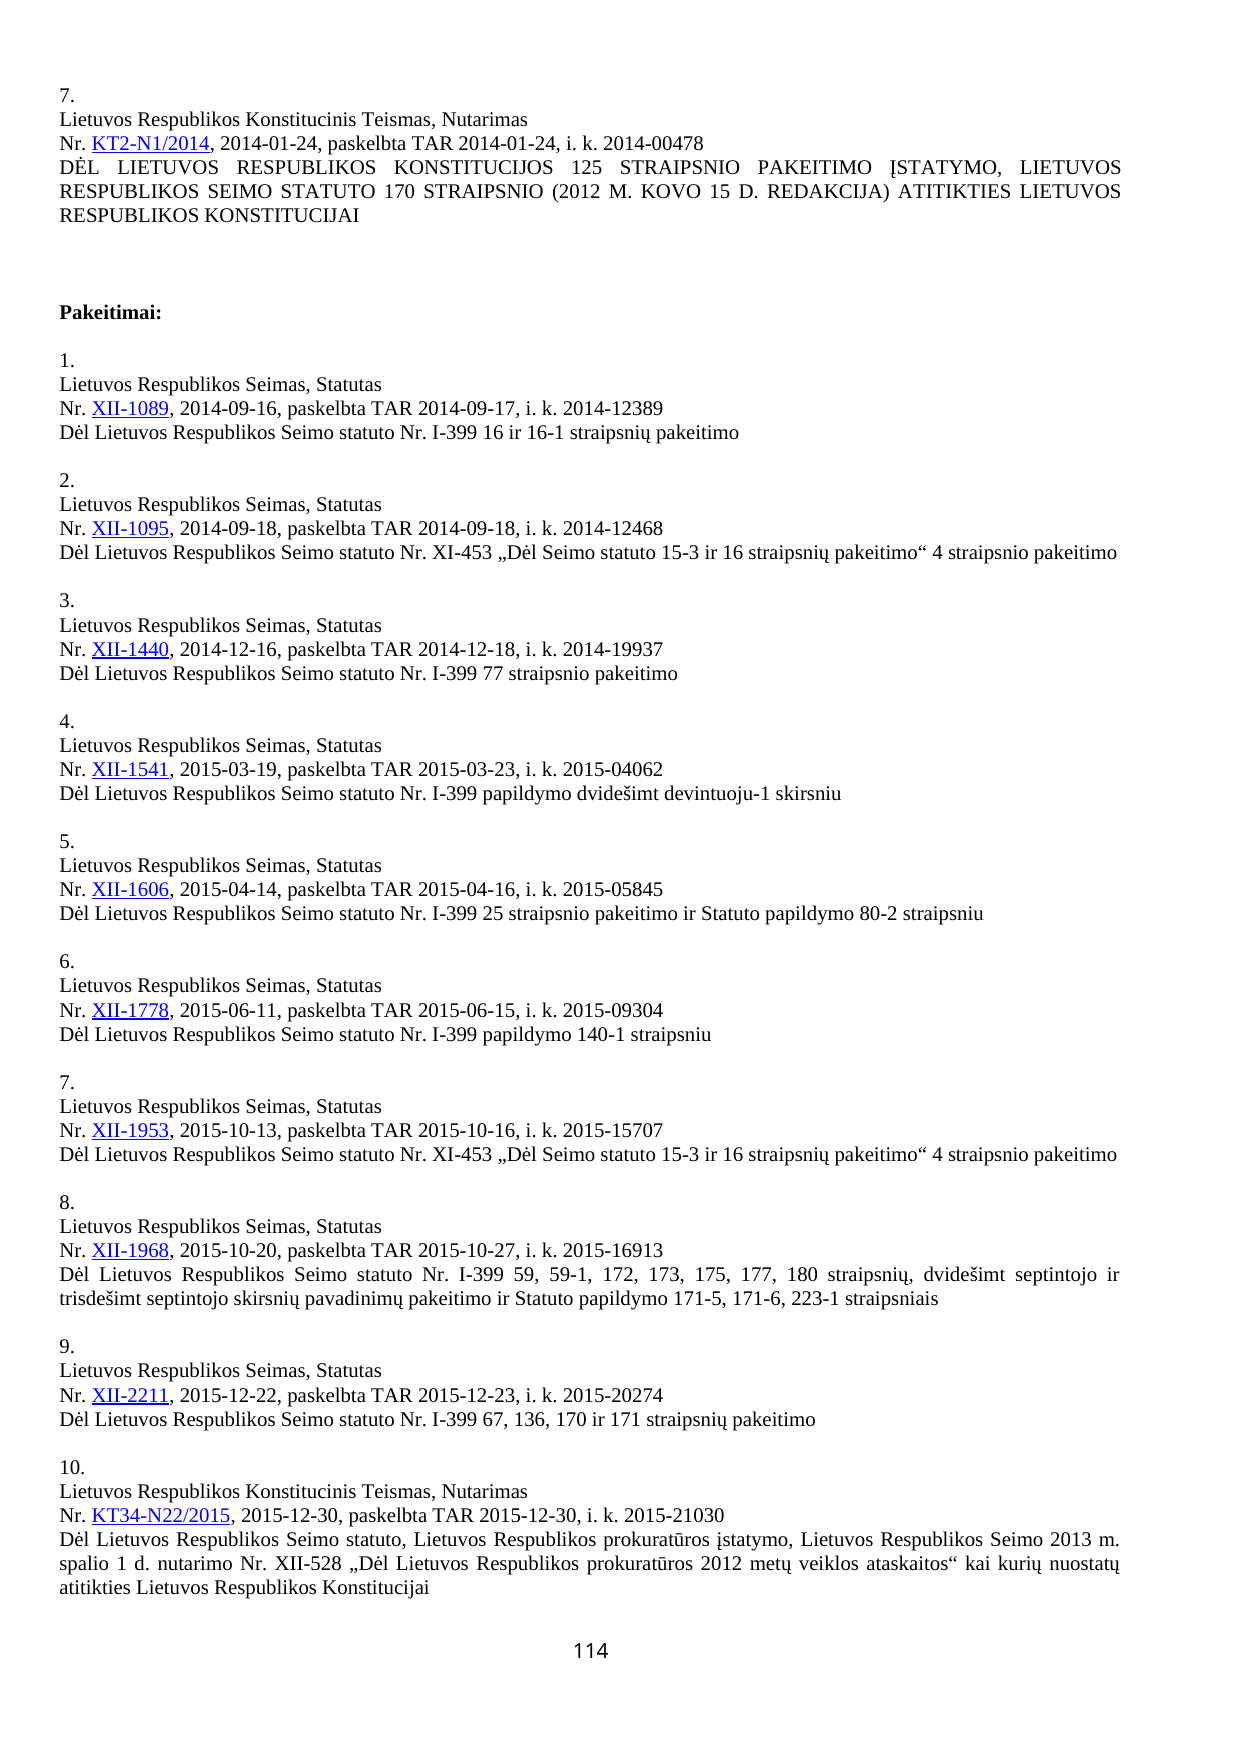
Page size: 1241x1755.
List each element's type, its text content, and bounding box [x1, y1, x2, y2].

text Nr. XII-1606, 2015-04-14, paskelbta TAR 2015-04-16, i. k. 2015-05845 [59, 877, 1122, 901]
text Lietuvos Respublikos Seimas, Statutas [59, 973, 1122, 997]
text 1. [59, 348, 1122, 372]
text Lietuvos Respublikos Konstitucinis Teismas, Nutarimas [59, 107, 1122, 131]
text 5. [59, 829, 1122, 853]
text Nr. XII-2211, 2015-12-22, paskelbta TAR 2015-12-23, i. k. 2015-20274 [59, 1382, 1122, 1407]
text 4. [59, 709, 1122, 733]
text Nr. XII-1440, 2014-12-16, paskelbta TAR 2014-12-18, i. k. 2014-19937 [59, 637, 1122, 661]
text Dėl Lietuvos Respublikos Seimo statuto Nr. I-399 59, 59-1, 172, 173, 175, 177, 180 straipsnių, dvidešimt septintojo ir trisdešimt septintojo skirsnių pavadinimų pakeitimo ir Statuto papildymo 171-5, 171-6, 223-1 straipsniais [59, 1262, 1122, 1310]
text 3. [59, 588, 1122, 612]
text DĖL LIETUVOS RESPUBLIKOS KONSTITUCIJOS 125 STRAIPSNIO PAKEITIMO ĮSTATYMO, LIETUVOS RESPUBLIKOS SEIMO STATUTO 170 STRAIPSNIO (2012 M. KOVO 15 D. REDAKCIJA) ATITIKTIES LIETUVOS RESPUBLIKOS KONSTITUCIJAI [59, 155, 1122, 227]
text Lietuvos Respublikos Seimas, Statutas [59, 492, 1122, 516]
text 10. [59, 1455, 1122, 1479]
text Lietuvos Respublikos Seimas, Statutas [59, 1214, 1122, 1238]
text Dėl Lietuvos Respublikos Seimo statuto Nr. I-399 67, 136, 170 ir 171 straipsnių pakeitimo [59, 1407, 1122, 1431]
text Nr. XII-1541, 2015-03-19, paskelbta TAR 2015-03-23, i. k. 2015-04062 [59, 757, 1122, 781]
text Nr. XII-1089, 2014-09-16, paskelbta TAR 2014-09-17, i. k. 2014-12389 [59, 396, 1122, 420]
text Dėl Lietuvos Respublikos Seimo statuto Nr. I-399 16 ir 16-1 straipsnių pakeitimo [59, 420, 1122, 444]
text Dėl Lietuvos Respublikos Seimo statuto Nr. I-399 77 straipsnio pakeitimo [59, 661, 1122, 685]
text Lietuvos Respublikos Seimas, Statutas [59, 372, 1122, 396]
text Lietuvos Respublikos Seimas, Statutas [59, 612, 1122, 637]
text Nr. XII-1968, 2015-10-20, paskelbta TAR 2015-10-27, i. k. 2015-16913 [59, 1238, 1122, 1262]
text Lietuvos Respublikos Konstitucinis Teismas, Nutarimas [59, 1479, 1122, 1503]
text 8. [59, 1190, 1122, 1214]
text Dėl Lietuvos Respublikos Seimo statuto Nr. I-399 papildymo dvidešimt devintuoju-1 skirsniu [59, 781, 1122, 805]
text Pakeitimai: [59, 300, 1122, 324]
text 9. [59, 1334, 1122, 1358]
text Dėl Lietuvos Respublikos Seimo statuto Nr. I-399 25 straipsnio pakeitimo ir Statuto papildymo 80-2 straipsniu [59, 901, 1122, 925]
text Lietuvos Respublikos Seimas, Statutas [59, 1094, 1122, 1118]
text Lietuvos Respublikos Seimas, Statutas [59, 853, 1122, 877]
text 6. [59, 949, 1122, 973]
text Nr. XII-1778, 2015-06-11, paskelbta TAR 2015-06-15, i. k. 2015-09304 [59, 997, 1122, 1022]
text Nr. KT2-N1/2014, 2014-01-24, paskelbta TAR 2014-01-24, i. k. 2014-00478 [59, 131, 1122, 155]
text Lietuvos Respublikos Seimas, Statutas [59, 733, 1122, 757]
text Dėl Lietuvos Respublikos Seimo statuto, Lietuvos Respublikos prokuratūros įstatymo, Lietuvos Respublikos Seimo 2013 m. spalio 1 d. nutarimo Nr. XII-528 „Dėl Lietuvos Respublikos prokuratūros 2012 metų veiklos ataskaitos“ kai kurių nuostatų atitikties Lietuvos Respublikos Konstitucijai [59, 1527, 1122, 1599]
text Dėl Lietuvos Respublikos Seimo statuto Nr. XI-453 „Dėl Seimo statuto 15-3 ir 16 straipsnių pakeitimo“ 4 straipsnio pakeitimo [59, 1142, 1122, 1166]
text Dėl Lietuvos Respublikos Seimo statuto Nr. I-399 papildymo 140-1 straipsniu [59, 1022, 1122, 1046]
text Nr. XII-1095, 2014-09-18, paskelbta TAR 2014-09-18, i. k. 2014-12468 [59, 516, 1122, 540]
text Nr. KT34-N22/2015, 2015-12-30, paskelbta TAR 2015-12-30, i. k. 2015-21030 [59, 1503, 1122, 1527]
text Dėl Lietuvos Respublikos Seimo statuto Nr. XI-453 „Dėl Seimo statuto 15-3 ir 16 straipsnių pakeitimo“ 4 straipsnio pakeitimo [59, 540, 1122, 564]
text 7. [59, 1070, 1122, 1094]
text Nr. XII-1953, 2015-10-13, paskelbta TAR 2015-10-16, i. k. 2015-15707 [59, 1118, 1122, 1142]
text 7. [59, 83, 1122, 107]
text Lietuvos Respublikos Seimas, Statutas [59, 1358, 1122, 1382]
text 2. [59, 468, 1122, 492]
